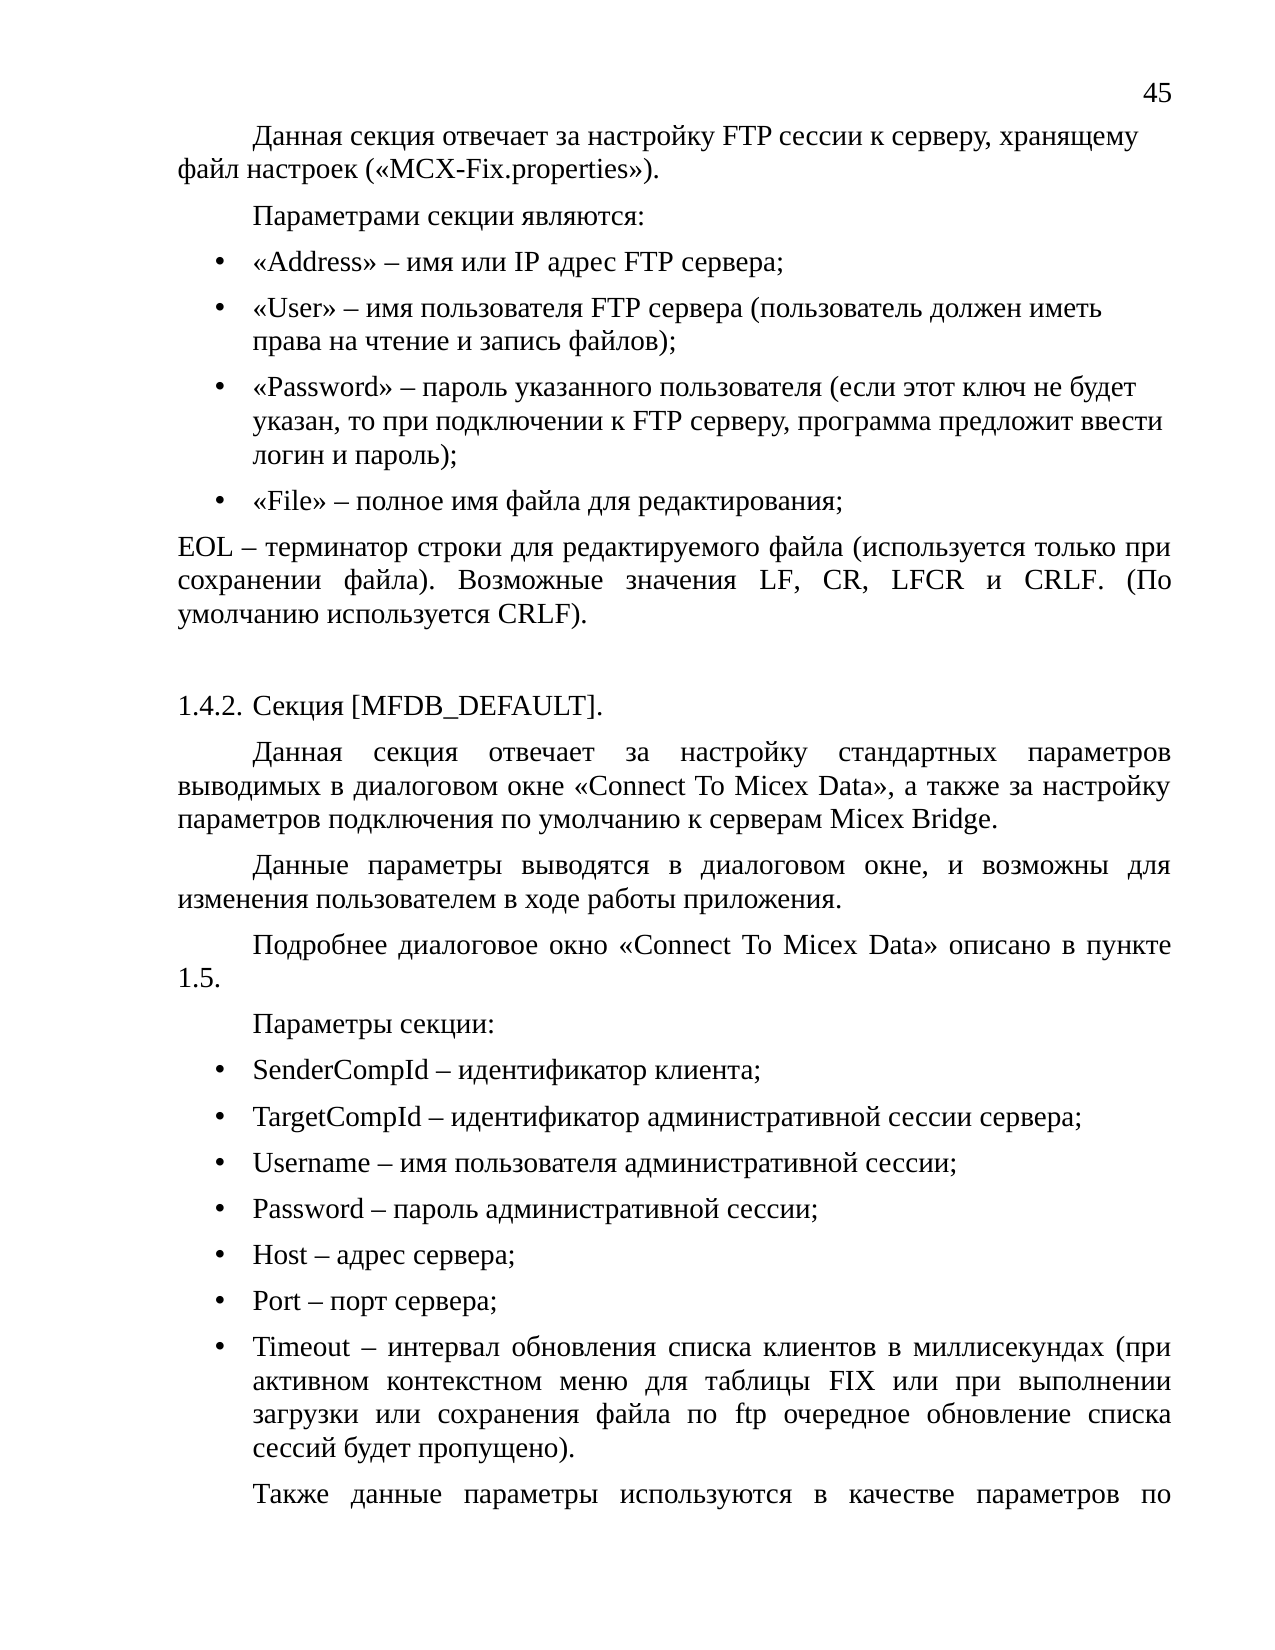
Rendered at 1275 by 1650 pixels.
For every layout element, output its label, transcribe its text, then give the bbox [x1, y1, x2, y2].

text Данные параметры выводятся в диалоговом окне, и возможны для изменения пользователем в ходе работы приложения. [177, 847, 1172, 914]
text Параметрами секции являются: [177, 198, 1172, 231]
list «User» – имя пользователя FTP сервера (пользователь должен иметь права на чтение и запись файлов); [215, 290, 1172, 357]
list «File» – полное имя файла для редактирования; [215, 483, 1172, 516]
list Username – имя пользователя административной сессии; [215, 1145, 1172, 1178]
text Данная секция отвечает за настройку стандартных параметров выводимых в диалоговом окне «Connect To Micex Data», а также за настройку параметров подключения по умолчанию к серверам Micex Bridge. [177, 734, 1172, 835]
text Данная секция отвечает за настройку FTP сессии к серверу, хранящему файл настроек («MCX-Fix.properties»). [177, 118, 1172, 185]
list Timeout – интервал обновления списка клиентов в миллисекундах (при активном контекстном меню для таблицы FIX или при выполнении загрузки или сохранения файла по ftp очередное обновление списка сессий будет пропущено). [215, 1329, 1172, 1464]
list Host – адрес сервера; [215, 1237, 1172, 1271]
text Подробнее диалоговое окно «Connect To Micex Data» описано в пункте 1.5. [177, 927, 1172, 994]
list Секция [MFDB_DEFAULT]. [177, 688, 1172, 722]
list TargetCompId – идентификатор административной сессии сервера; [215, 1099, 1172, 1132]
list «Password» – пароль указанного пользователя (если этот ключ не будет указан, то при подключении к FTP серверу, программа предложит ввести логин и пароль); [215, 369, 1172, 470]
text Также данные параметры используются в качестве параметров по [177, 1476, 1172, 1510]
list SenderCompId – идентификатор клиента; [215, 1052, 1172, 1086]
list Password – пароль административной сессии; [215, 1191, 1172, 1224]
list Port – порт сервера; [215, 1283, 1172, 1317]
text Параметры секции: [177, 1006, 1172, 1040]
text EOL – терминатор строки для редактируемого файла (используется только при сохранении файла). Возможные значения LF, CR, LFCR и CRLF. (По умолчанию используется CRLF). [177, 529, 1172, 629]
list «Address» – имя или IP адрес FTP сервера; [215, 244, 1172, 277]
